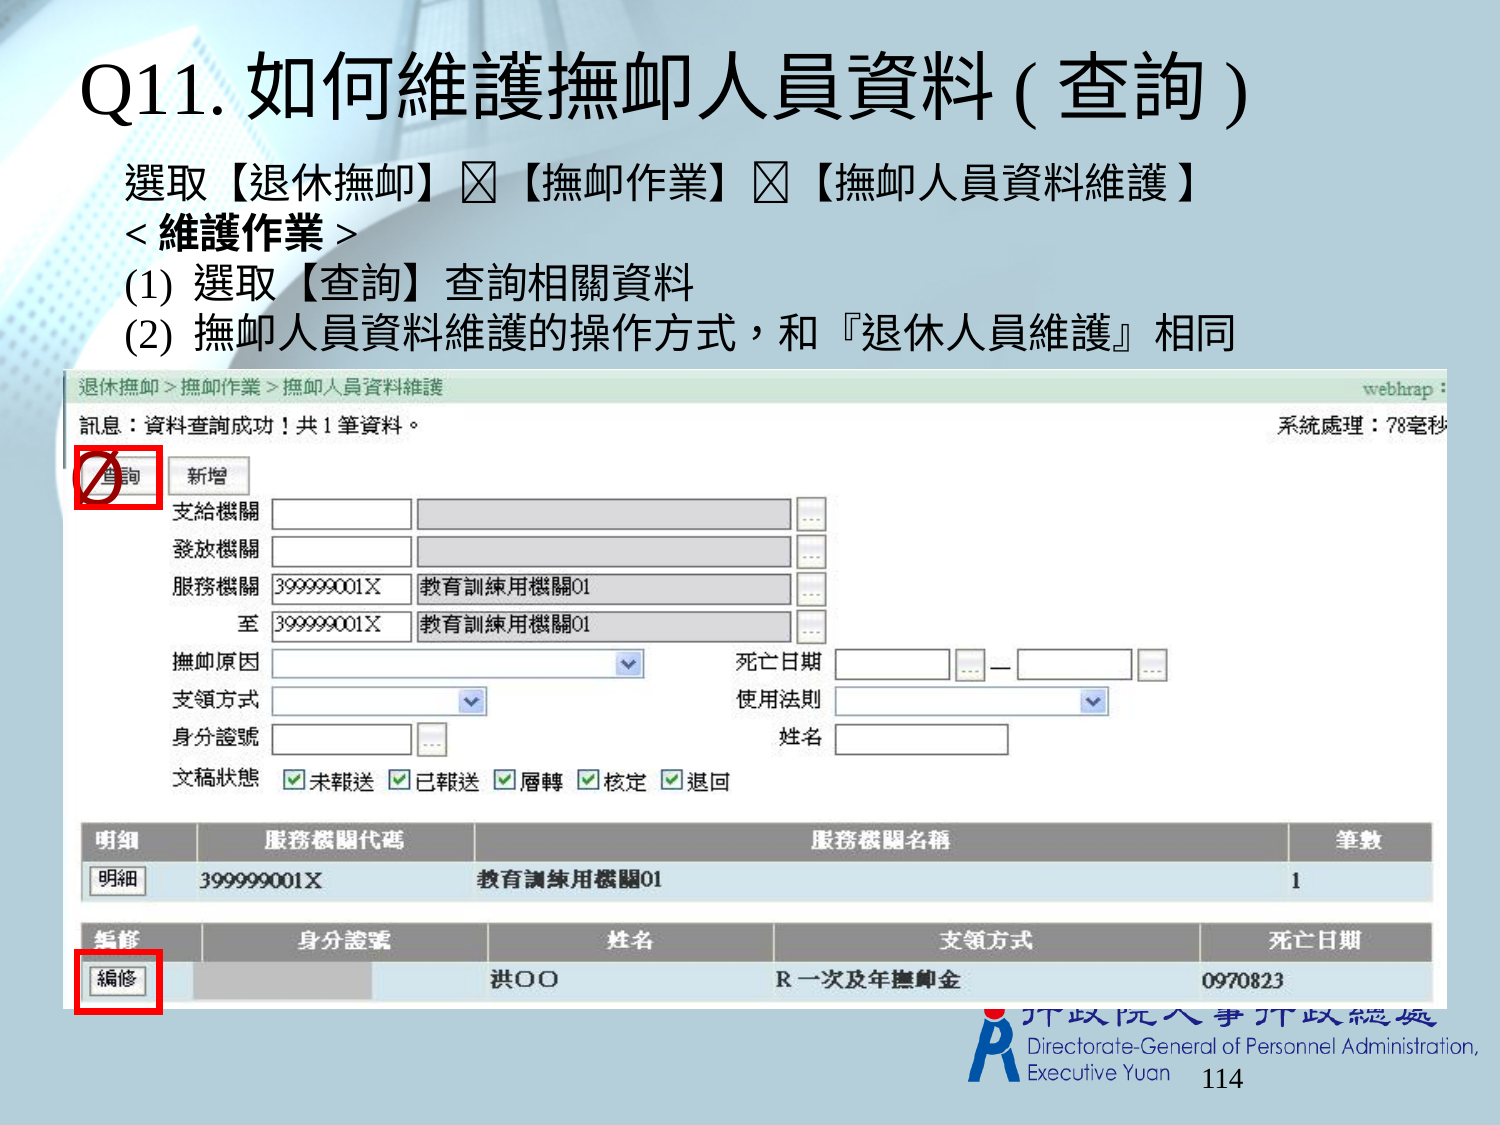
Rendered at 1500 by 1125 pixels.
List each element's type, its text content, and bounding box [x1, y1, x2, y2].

picture [80, 955, 156, 1008]
title Q11.如何維護撫卹人員資料(查詢) [64, 31, 1317, 138]
list 選取【退休撫卹】【撫卹作業】【撫卹人員資料維護 】 <維護作業> (1) 選取【查詢】查詢相關資料 (2) 撫卹人員資料維護的操作方式，和『退休人員維護』相同 [53, 148, 1447, 824]
picture [63, 824, 1447, 1009]
text_box [1185, 1058, 1499, 1125]
